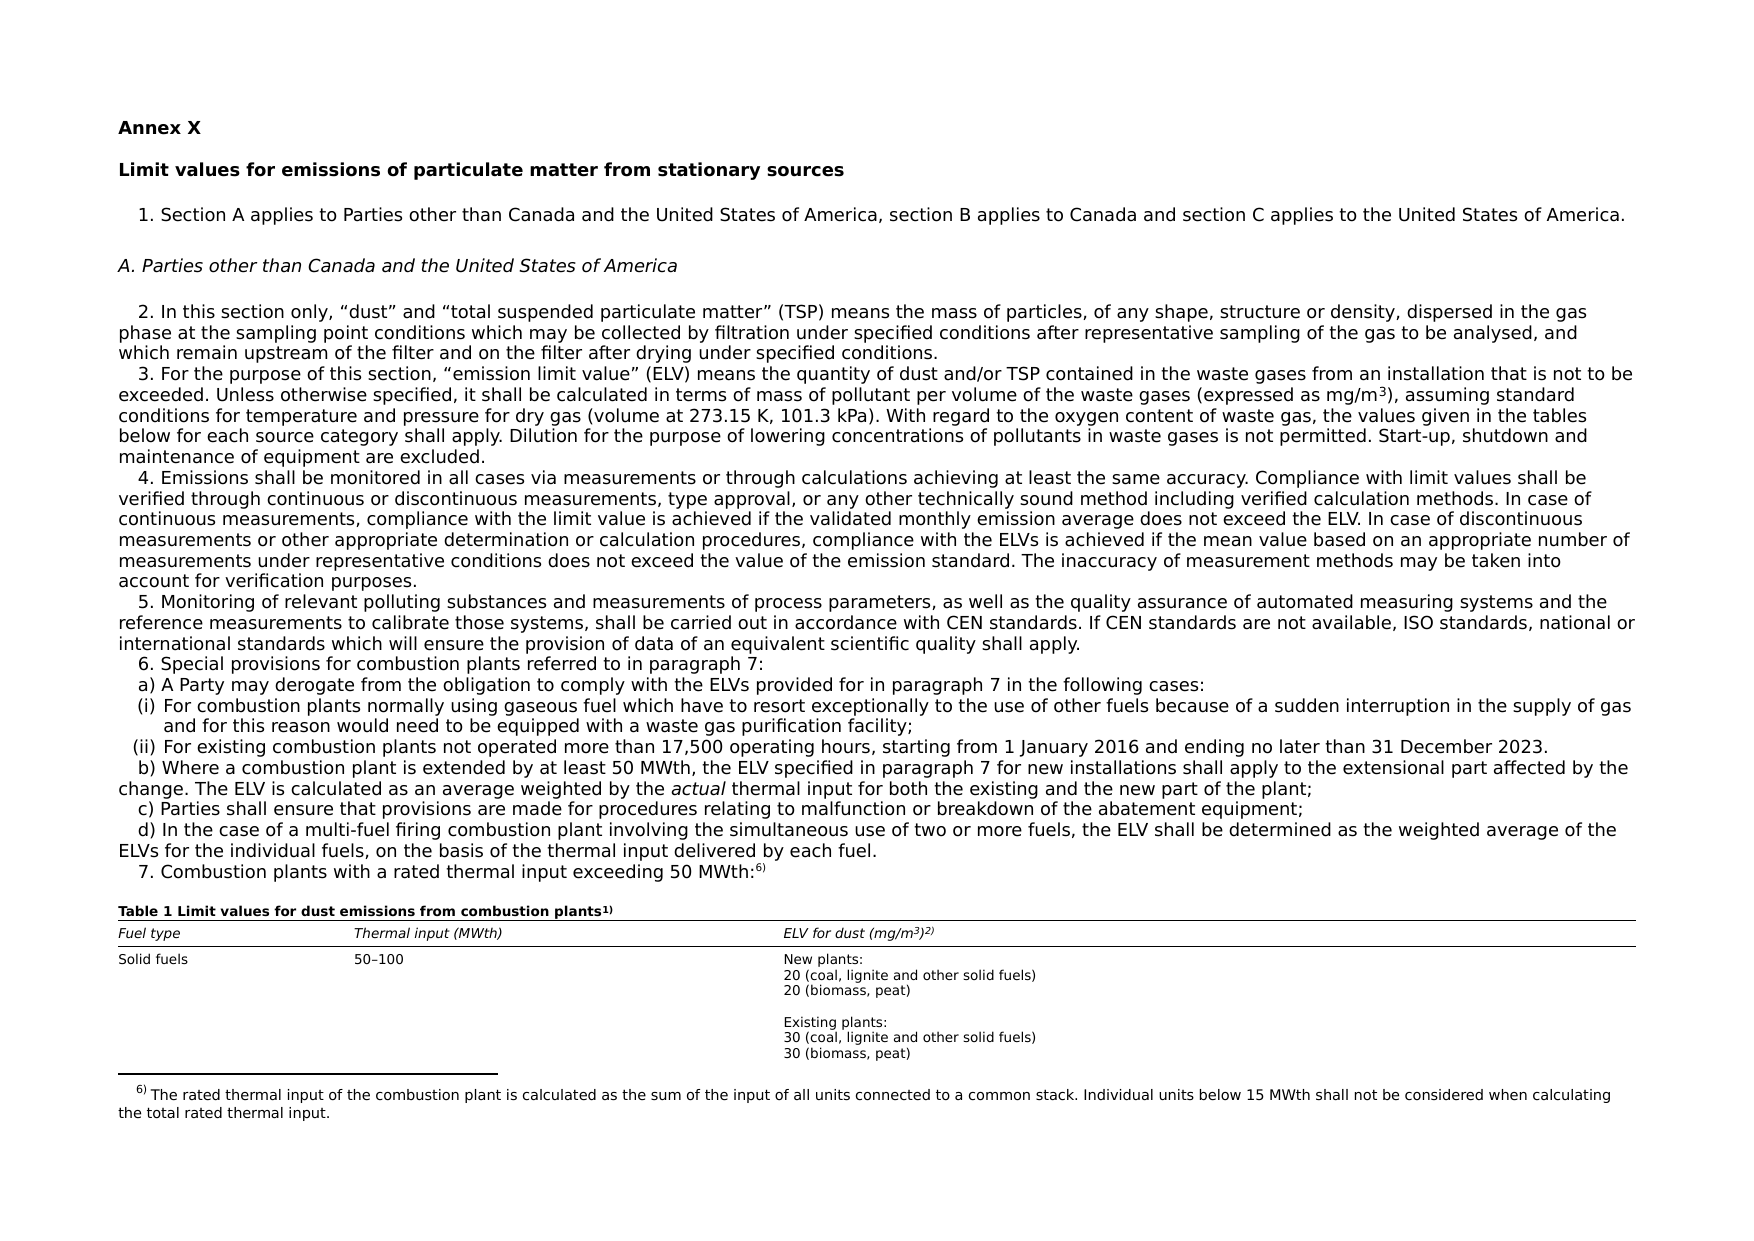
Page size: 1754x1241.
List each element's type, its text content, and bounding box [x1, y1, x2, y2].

table_cell [118, 999, 348, 1014]
table_cell Solid fuels [118, 947, 348, 967]
text 7. Combustion plants with a rated thermal input exceeding 50 MWth: [118, 861, 1636, 882]
subtitle A. Parties other than Canada and the United States of America [118, 256, 1636, 277]
table_cell 30 (biomass, peat) [777, 1046, 1636, 1062]
text 2. In this section only, “dust” and “total suspended particulate matter” (TSP) means the mass of particles, of any shape, structure or density, dispersed in the gas phase at the sampling point conditions which may be collected by filtration under specified conditions after representative sampling of the gas to be analysed, and which remain upstream of the filter and on the filter after drying under specified conditions. [118, 302, 1636, 364]
table_cell Thermal input (MWth) [348, 921, 777, 946]
table_cell [118, 983, 348, 999]
table_cell [118, 968, 348, 983]
text b) Where a combustion plant is extended by at least 50 MWth, the ELV specified in paragraph 7 for new installations shall apply to the extensional part affected by the change. The ELV is calculated as an average weighted by the actual thermal input for both the existing and the new part of the plant; [118, 758, 1636, 799]
table_cell [118, 1046, 348, 1062]
table_cell [348, 999, 777, 1014]
text 1. Section A applies to Parties other than Canada and the United States of America, section B applies to Canada and section C applies to the United States of America. [118, 205, 1636, 226]
table_cell [348, 968, 777, 983]
table_cell [348, 1046, 777, 1062]
table_cell 50–100 [348, 947, 777, 967]
table_cell [118, 1030, 348, 1046]
table_cell Fuel type [118, 921, 348, 946]
text a) A Party may derogate from the obligation to comply with the ELVs provided for in paragraph 7 in the following cases: [118, 675, 1636, 696]
table_cell 20 (biomass, peat) [777, 983, 1636, 999]
table_cell ELV for dust (mg/m3)2) [777, 921, 1636, 946]
subtitle Annex X Limit values for emissions of particulate matter from stationary sources [118, 118, 1636, 180]
table_cell [348, 983, 777, 999]
table_cell [348, 1030, 777, 1046]
text 4. Emissions shall be monitored in all cases via measurements or through calculations achieving at least the same accuracy. Compliance with limit values shall be verified through continuous or discontinuous measurements, type approval, or any other technically sound method including verified calculation methods. In case of continuous measurements, compliance with the limit value is achieved if the validated monthly emission average does not exceed the ELV. In case of discontinuous measurements or other appropriate determination or calculation procedures, compliance with the ELVs is achieved if the mean value based on an appropriate number of measurements under representative conditions does not exceed the value of the emission standard. The inaccuracy of measurement methods may be taken into account for verification purposes. [118, 468, 1636, 592]
text 6. Special provisions for combustion plants referred to in paragraph 7: [118, 654, 1636, 675]
text d) In the case of a multi-fuel firing combustion plant involving the simultaneous use of two or more fuels, the ELV shall be determined as the weighted average of the ELVs for the individual fuels, on the basis of the thermal input delivered by each fuel. [118, 820, 1636, 861]
text 3. For the purpose of this section, “emission limit value” (ELV) means the quantity of dust and/or TSP contained in the waste gases from an installation that is not to be exceeded. Unless otherwise specified, it shall be calculated in terms of mass of pollutant per volume of the waste gases (expressed as mg/m3), assuming standard conditions for temperature and pressure for dry gas (volume at 273.15 K, 101.3 kPa). With regard to the oxygen content of waste gas, the values given in the tables below for each source category shall apply. Dilution for the purpose of lowering concentrations of pollutants in waste gases is not permitted. Start-up, shutdown and maintenance of equipment are excluded. [118, 364, 1636, 468]
table_cell Existing plants: [777, 1015, 1636, 1030]
table_cell [348, 1015, 777, 1030]
table_cell 30 (coal, lignite and other solid fuels) [777, 1030, 1636, 1046]
table_header Table 1 Limit values for dust emissions from combustion plants1) [118, 904, 1636, 920]
text c) Parties shall ensure that provisions are made for procedures relating to malfunction or breakdown of the abatement equipment; [118, 799, 1636, 820]
text 5. Monitoring of relevant polluting substances and measurements of process parameters, as well as the quality assurance of automated measuring systems and the reference measurements to calibrate those systems, shall be carried out in accordance with CEN standards. If CEN standards are not available, ISO standards, national or international standards which will ensure the provision of data of an equivalent scientific quality shall apply. [118, 592, 1636, 654]
text (ii) For existing combustion plants not operated more than 17,500 operating hours, starting from 1 January 2016 and ending no later than 31 December 2023. [118, 737, 1636, 758]
table_cell [777, 999, 1636, 1014]
table_cell New plants: [777, 947, 1636, 967]
text (i) For combustion plants normally using gaseous fuel which have to resort exceptionally to the use of other fuels because of a sudden interruption in the supply of gas and for this reason would need to be equipped with a waste gas purification facility; [118, 696, 1636, 737]
table_cell 20 (coal, lignite and other solid fuels) [777, 968, 1636, 983]
text The rated thermal input of the combustion plant is calculated as the sum of the input of all units connected to a common stack. Individual units below 15 MWth shall not be considered when calculating the total rated thermal input. [118, 1083, 1636, 1122]
table_cell [118, 1015, 348, 1030]
